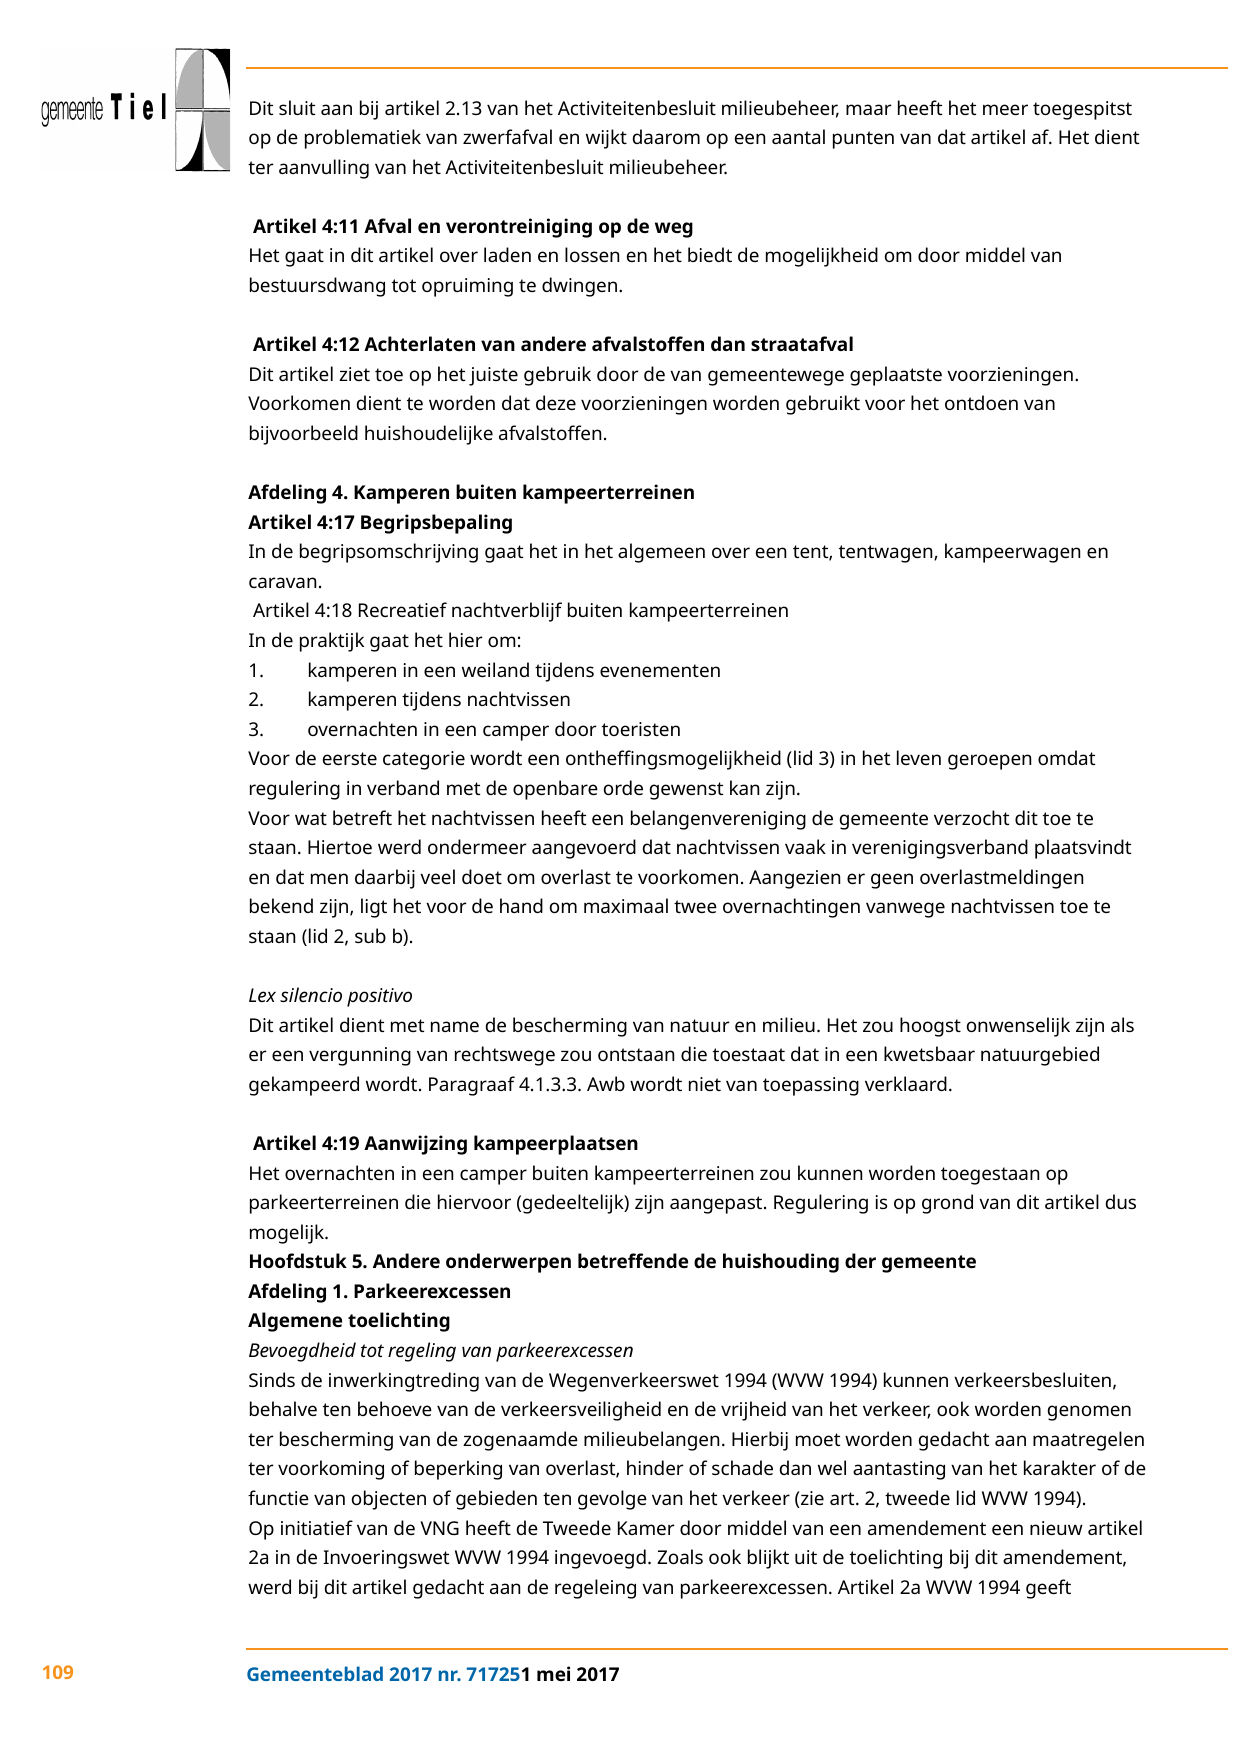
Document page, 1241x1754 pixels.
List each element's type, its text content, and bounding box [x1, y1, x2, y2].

text Artikel 4:17 Begripsbepaling [248, 509, 1152, 535]
text Het gaat in dit artikel over laden en lossen en het biedt de mogelijkheid om door middel van bestuursdwang tot opruiming te dwingen. [248, 243, 1152, 298]
text Artikel 4:19 Aanwijzing kampeerplaatsen [248, 1130, 1152, 1156]
text Bevoegdheid tot regeling van parkeerexcessen [248, 1337, 1152, 1363]
text Afdeling 4. Kamperen buiten kampeerterreinen [248, 479, 1152, 505]
list overnachten in een camper door toeristen [248, 716, 1152, 742]
text Artikel 4:12 Achterlaten van andere afvalstoffen dan straatafval [248, 331, 1152, 357]
text Op initiatief van de VNG heeft de Tweede Kamer door middel van een amendement een nieuw artikel 2a in de Invoeringswet WVW 1994 ingevoegd. Zoals ook blijkt uit de toelichting bij dit amendement, werd bij dit artikel gedacht aan de regeleing van parkeerexcessen. Artikel 2a WVW 1994 geeft [248, 1515, 1152, 1600]
text Dit sluit aan bij artikel 2.13 van het Activiteitenbesluit milieubeheer, maar heeft het meer toegespitst op de problematiek van zwerfafval en wijkt daarom op een aantal punten van dat artikel af. Het dient ter aanvulling van het Activiteitenbesluit milieubeheer. [248, 95, 1152, 180]
text Het overnachten in een camper buiten kampeerterreinen zou kunnen worden toegestaan op parkeerterreinen die hiervoor (gedeeltelijk) zijn aangepast. Regulering is op grond van dit artikel dus mogelijk. [248, 1160, 1152, 1245]
text Lex silencio positivo [248, 982, 1152, 1008]
text Hoofdstuk 5. Andere onderwerpen betreffende de huishouding der gemeente [248, 1248, 1152, 1274]
text In de praktijk gaat het hier om: [248, 627, 1152, 653]
text Dit artikel dient met name de bescherming van natuur en milieu. Het zou hoogst onwenselijk zijn als er een vergunning van rechtswege zou ontstaan die toestaat dat in een kwetsbaar natuurgebied gekampeerd wordt. Paragraaf 4.1.3.3. Awb wordt niet van toepassing verklaard. [248, 1012, 1152, 1097]
text Sinds de inwerkingtreding van de Wegenverkeerswet 1994 (WVW 1994) kunnen verkeersbesluiten, behalve ten behoeve van de verkeersveiligheid en de vrijheid van het verkeer, ook worden genomen ter bescherming van de zogenaamde milieubelangen. Hierbij moet worden gedacht aan maatregelen ter voorkoming of beperking van overlast, hinder of schade dan wel aantasting van het karakter of de functie van objecten of gebieden ten gevolge van het verkeer (zie art. 2, tweede lid WVW 1994). [248, 1367, 1152, 1511]
text Voor wat betreft het nachtvissen heeft een belangenvereniging de gemeente verzocht dit toe te staan. Hiertoe werd ondermeer aangevoerd dat nachtvissen vaak in verenigingsverband plaatsvindt en dat men daarbij veel doet om overlast te voorkomen. Aangezien er geen overlastmeldingen bekend zijn, ligt het voor de hand om maximaal twee overnachtingen vanwege nachtvissen toe te staan (lid 2, sub b). [248, 805, 1152, 949]
text Artikel 4:11 Afval en verontreiniging op de weg [248, 213, 1152, 239]
text Algemene toelichting [248, 1308, 1152, 1333]
text In de begripsomschrijving gaat het in het algemeen over een tent, tentwagen, kampeerwagen en caravan. [248, 538, 1152, 594]
list kamperen in een weiland tijdens evenementen [248, 657, 1152, 683]
text Dit artikel ziet toe op het juiste gebruik door de van gemeentewege geplaatste voorzieningen. Voorkomen dient te worden dat deze voorzieningen worden gebruikt voor het ontdoen van bijvoorbeeld huishoudelijke afvalstoffen. [248, 361, 1152, 446]
picture [41, 47, 231, 172]
list kamperen tijdens nachtvissen [248, 686, 1152, 712]
text Artikel 4:18 Recreatief nachtverblijf buiten kampeerterreinen [248, 598, 1152, 623]
text Voor de eerste categorie wordt een ontheffingsmogelijkheid (lid 3) in het leven geroepen omdat regulering in verband met de openbare orde gewenst kan zijn. [248, 746, 1152, 801]
text Afdeling 1. Parkeerexcessen [248, 1278, 1152, 1304]
